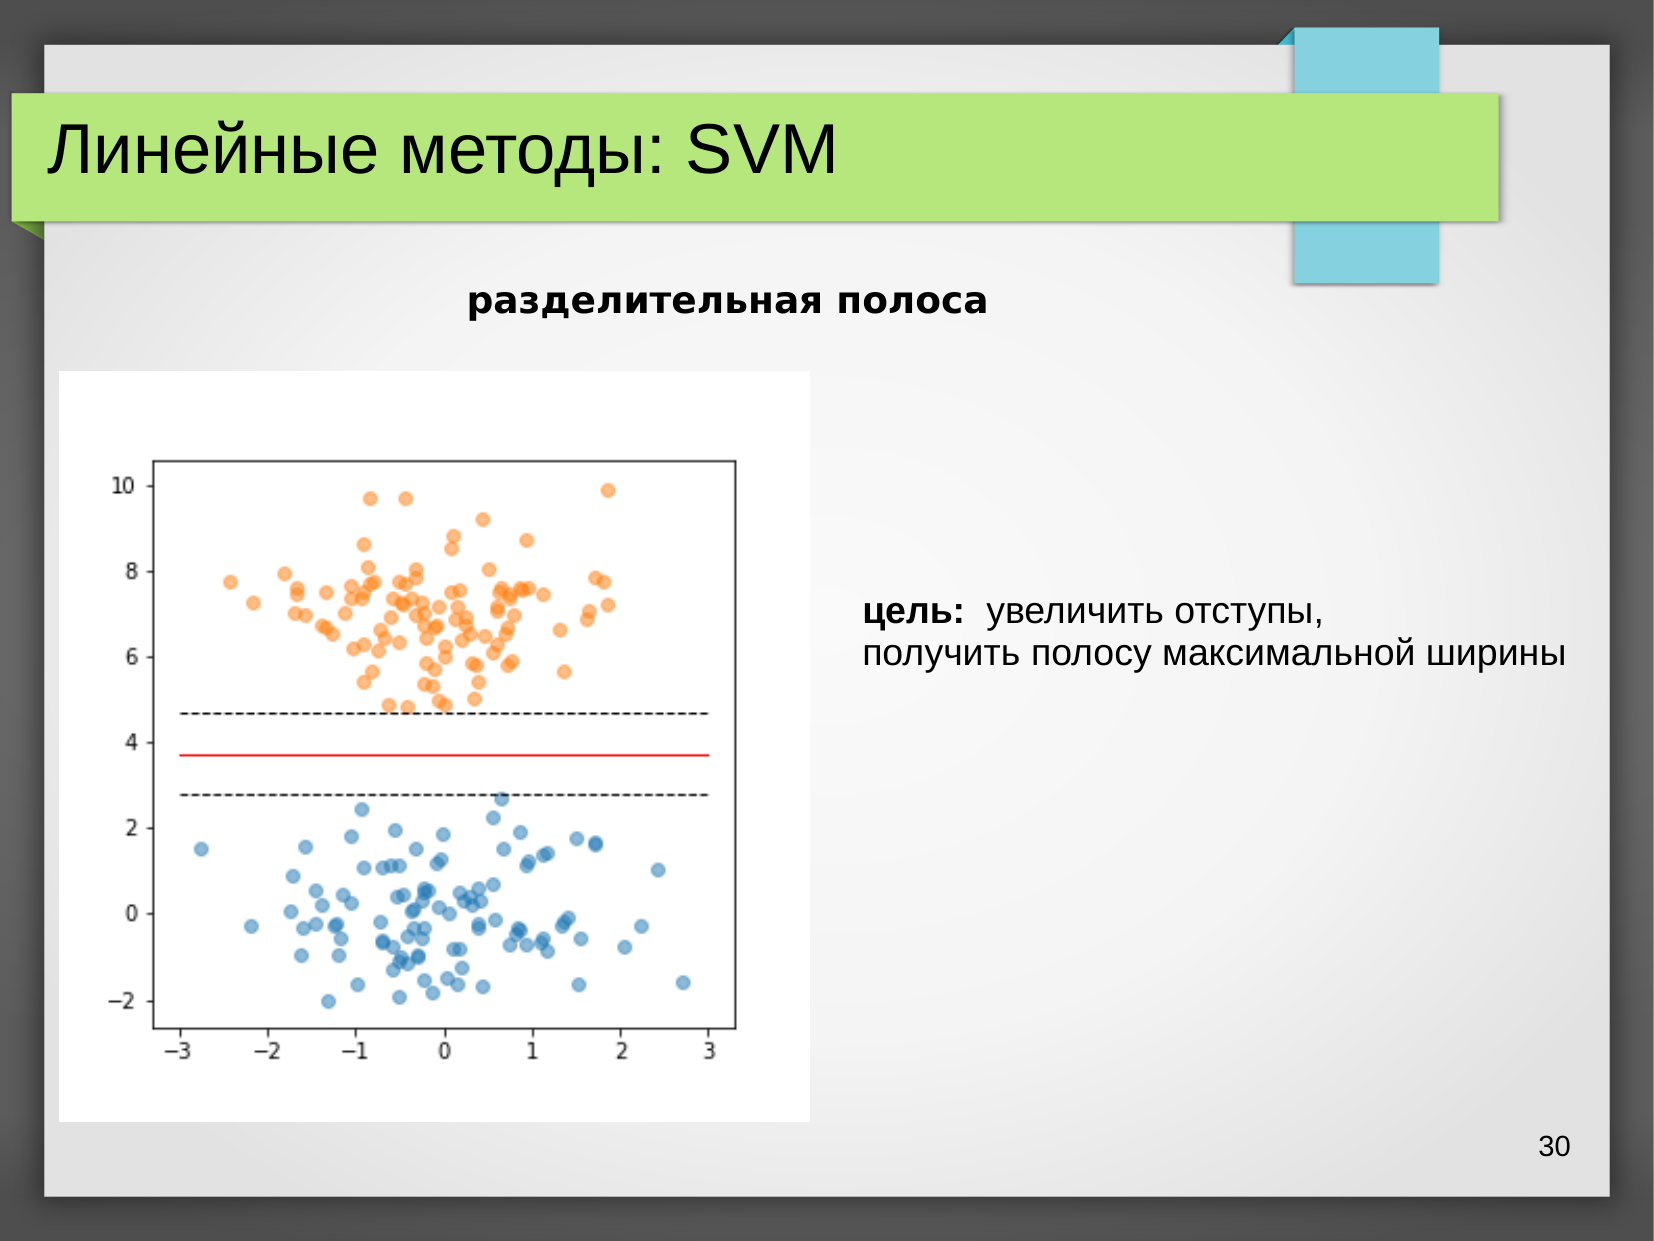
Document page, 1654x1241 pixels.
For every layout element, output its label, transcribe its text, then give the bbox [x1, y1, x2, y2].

text_box цель: увеличить отступы, получить полосу максимальной ширины [862, 555, 1583, 709]
picture [0, 0, 1654, 1241]
text_box разделительная полоса [451, 271, 1099, 374]
title Линейные методы: SVM [47, 109, 1501, 189]
